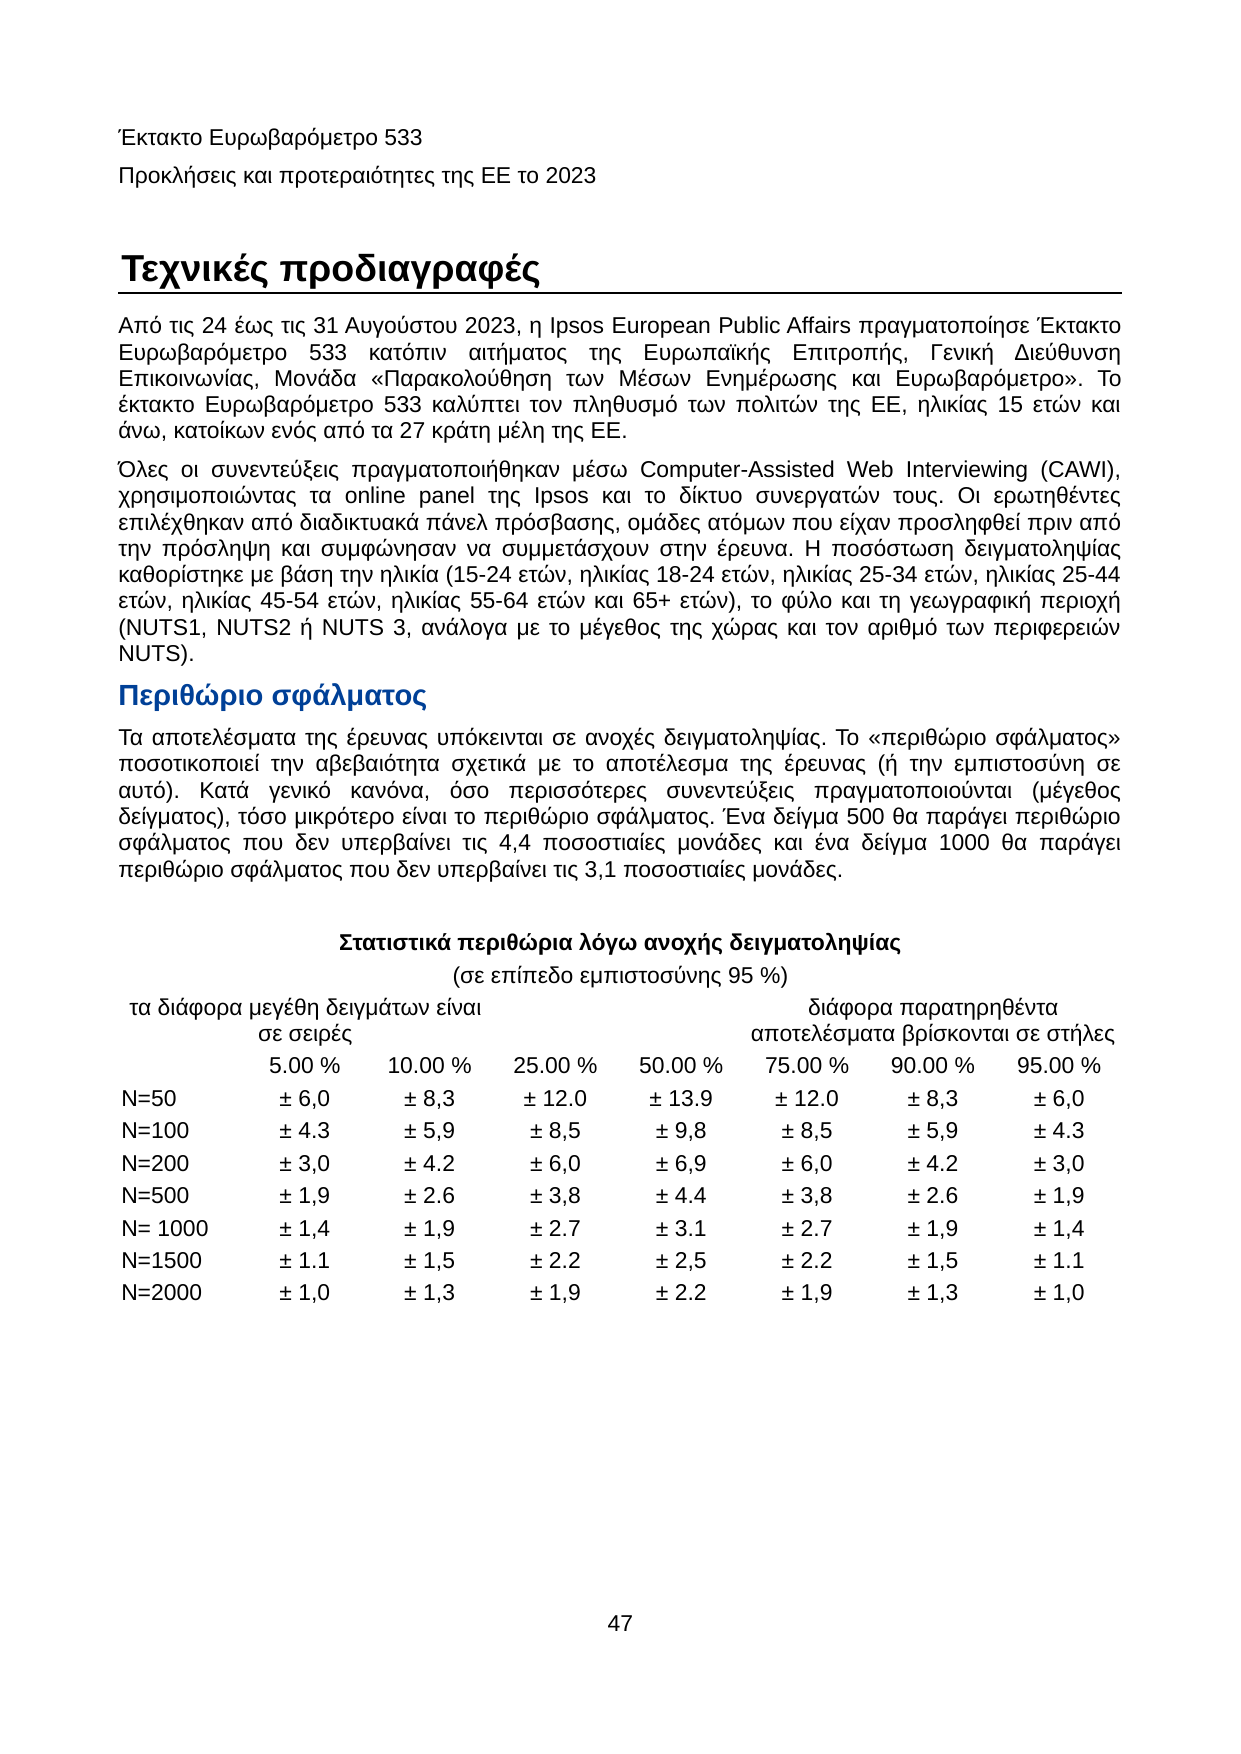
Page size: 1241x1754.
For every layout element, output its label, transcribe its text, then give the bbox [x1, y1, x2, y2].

table_cell ± 1,9 [870, 1211, 996, 1244]
text Τα αποτελέσματα της έρευνας υπόκεινται σε ανοχές δειγματοληψίας. Το «περιθώριο σφάλματος» ποσοτικοποιεί την αβεβαιότητα σχετικά με το αποτέλεσμα της έρευνας (ή την εμπιστοσύνη σε αυτό). Κατά γενικό κανόνα, όσο περισσότερες συνεντεύξεις πραγματοποιούνται (μέγεθος δείγματος), τόσο μικρότερο είναι το περιθώριο σφάλματος. Ένα δείγμα 500 θα παράγει περιθώριο σφάλματος που δεν υπερβαίνει τις 4,4 ποσοστιαίες μονάδες και ένα δείγμα 1000 θα παράγει περιθώριο σφάλματος που δεν υπερβαίνει τις 3,1 ποσοστιαίες μονάδες. [118, 724, 1122, 882]
text Περιθώριο σφάλματος [118, 678, 1122, 712]
table_cell ± 2.2 [492, 1244, 618, 1276]
table_cell ± 6,0 [996, 1082, 1122, 1114]
table_cell ± 1,9 [366, 1211, 492, 1244]
table_cell ± 12.0 [492, 1082, 618, 1114]
table_cell [618, 991, 744, 1049]
table_cell ± 2.2 [744, 1244, 870, 1276]
table_cell 10,00 % [366, 1050, 492, 1082]
table_cell ± 6,0 [744, 1147, 870, 1179]
table_cell ± 1,5 [366, 1244, 492, 1276]
table_cell [492, 991, 618, 1049]
table_cell 90,00 % [870, 1050, 996, 1082]
subtitle Τεχνικές προδιαγραφές [118, 243, 1122, 292]
table_cell ± 1,9 [996, 1179, 1122, 1211]
table_cell ± 3,8 [492, 1179, 618, 1211]
table_cell (σε επίπεδο εμπιστοσύνης 95 %) [118, 959, 1122, 991]
table_cell ± 1,3 [366, 1276, 492, 1309]
table_cell ± 9,8 [618, 1114, 744, 1147]
table_cell ± 5,9 [366, 1114, 492, 1147]
table_cell ± 3,0 [996, 1147, 1122, 1179]
table_cell 5,00 % [243, 1050, 366, 1082]
table_cell N=200 [118, 1147, 243, 1179]
table_header Στατιστικά περιθώρια λόγω ανοχής δειγματοληψίας [118, 926, 1122, 958]
table_cell ± 4.4 [618, 1179, 744, 1211]
text Όλες οι συνεντεύξεις πραγματοποιήθηκαν μέσω Computer-Assisted Web Interviewing (CAWI), χρησιμοποιώντας τα online panel της Ipsos και το δίκτυο συνεργατών τους. Οι ερωτηθέντες επιλέχθηκαν από διαδικτυακά πάνελ πρόσβασης, ομάδες ατόμων που είχαν προσληφθεί πριν από την πρόσληψη και συμφώνησαν να συμμετάσχουν στην έρευνα. Η ποσόστωση δειγματοληψίας καθορίστηκε με βάση την ηλικία (15-24 ετών, ηλικίας 18-24 ετών, ηλικίας 25-34 ετών, ηλικίας 25-44 ετών, ηλικίας 45-54 ετών, ηλικίας 55-64 ετών και 65+ ετών), το φύλο και τη γεωγραφική περιοχή (NUTS1, NUTS2 ή NUTS 3, ανάλογα με το μέγεθος της χώρας και τον αριθμό των περιφερειών NUTS). [118, 456, 1122, 667]
table_cell 95,00 % [996, 1050, 1122, 1082]
table_cell ± 1,9 [744, 1276, 870, 1309]
table_cell ± 2.2 [618, 1276, 744, 1309]
table_cell ± 6,0 [243, 1082, 366, 1114]
table_cell N=1500 [118, 1244, 243, 1276]
table_cell N=50 [118, 1082, 243, 1114]
table_cell ± 1,9 [492, 1276, 618, 1309]
table_cell ± 5,9 [870, 1114, 996, 1147]
table_cell ± 4.2 [366, 1147, 492, 1179]
table_cell ± 8,5 [492, 1114, 618, 1147]
table_cell ± 4.3 [996, 1114, 1122, 1147]
table_cell ± 1,9 [243, 1179, 366, 1211]
table_cell ± 2.6 [366, 1179, 492, 1211]
table_cell ± 3,0 [243, 1147, 366, 1179]
table_cell ± 1,4 [996, 1211, 1122, 1244]
table_cell ± 1,4 [243, 1211, 366, 1244]
table_cell 50,00 % [618, 1050, 744, 1082]
table_cell ± 1,0 [243, 1276, 366, 1309]
table_cell 75,00 % [744, 1050, 870, 1082]
table_cell ± 12.0 [744, 1082, 870, 1114]
table_cell ± 1,3 [870, 1276, 996, 1309]
table_cell 25,00 % [492, 1050, 618, 1082]
table_cell ± 2.7 [744, 1211, 870, 1244]
text Από τις 24 έως τις 31 Αυγούστου 2023, η Ipsos European Public Affairs πραγματοποίησε Έκτακτο Ευρωβαρόμετρο 533 κατόπιν αιτήματος της Ευρωπαϊκής Επιτροπής, Γενική Διεύθυνση Επικοινωνίας, Μονάδα «Παρακολούθηση των Μέσων Ενημέρωσης και Ευρωβαρόμετρο». Το έκτακτο Ευρωβαρόμετρο 533 καλύπτει τον πληθυσμό των πολιτών της ΕΕ, ηλικίας 15 ετών και άνω, κατοίκων ενός από τα 27 κράτη μέλη της ΕΕ. [118, 312, 1122, 444]
table_cell ± 2,5 [618, 1244, 744, 1276]
table_cell ± 6,0 [492, 1147, 618, 1179]
table_cell ± 13.9 [618, 1082, 744, 1114]
table_cell ± 3,8 [744, 1179, 870, 1211]
table_cell ± 8,5 [744, 1114, 870, 1147]
table_cell ± 1,0 [996, 1276, 1122, 1309]
table_cell ± 8,3 [870, 1082, 996, 1114]
table_cell ± 8,3 [366, 1082, 492, 1114]
table_cell [118, 1050, 243, 1082]
table_cell ± 1.1 [996, 1244, 1122, 1276]
table_cell N=100 [118, 1114, 243, 1147]
table_cell N= 1000 [118, 1211, 243, 1244]
table_cell ± 2.6 [870, 1179, 996, 1211]
table_cell ± 4.3 [243, 1114, 366, 1147]
table_cell N=2000 [118, 1276, 243, 1309]
table_cell ± 1.1 [243, 1244, 366, 1276]
table_cell ± 2.7 [492, 1211, 618, 1244]
table_cell ± 6,9 [618, 1147, 744, 1179]
table_cell ± 3.1 [618, 1211, 744, 1244]
table_cell τα διάφορα μεγέθη δειγμάτων είναι σε σειρές [118, 991, 492, 1049]
table_cell N=500 [118, 1179, 243, 1211]
table_cell ± 1,5 [870, 1244, 996, 1276]
table_cell διάφορα παρατηρηθέντα αποτελέσματα βρίσκονται σε στήλες [744, 991, 1122, 1049]
table_cell ± 4.2 [870, 1147, 996, 1179]
